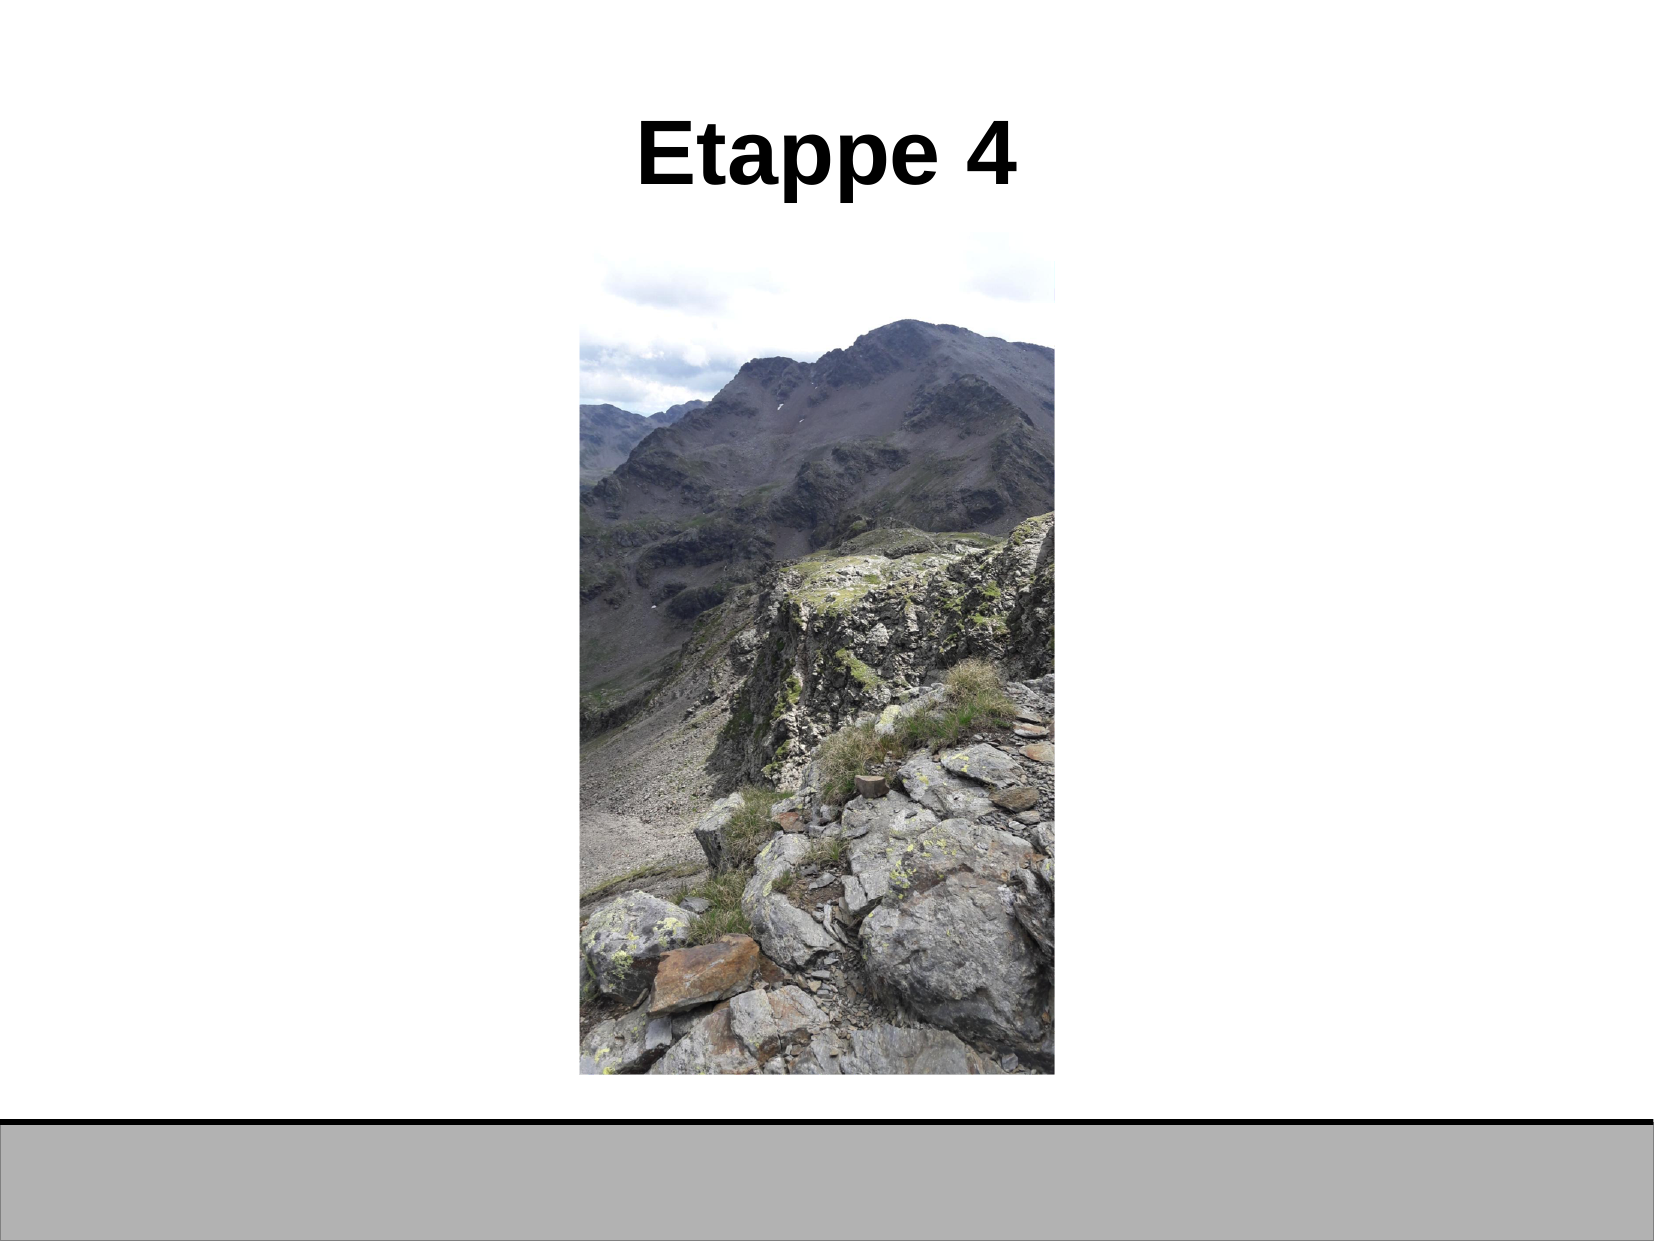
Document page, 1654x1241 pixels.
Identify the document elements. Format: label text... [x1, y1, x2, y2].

text_box [0, 1125, 1654, 1241]
title Etappe 4 [82, 49, 1571, 257]
picture [579, 232, 1055, 1075]
